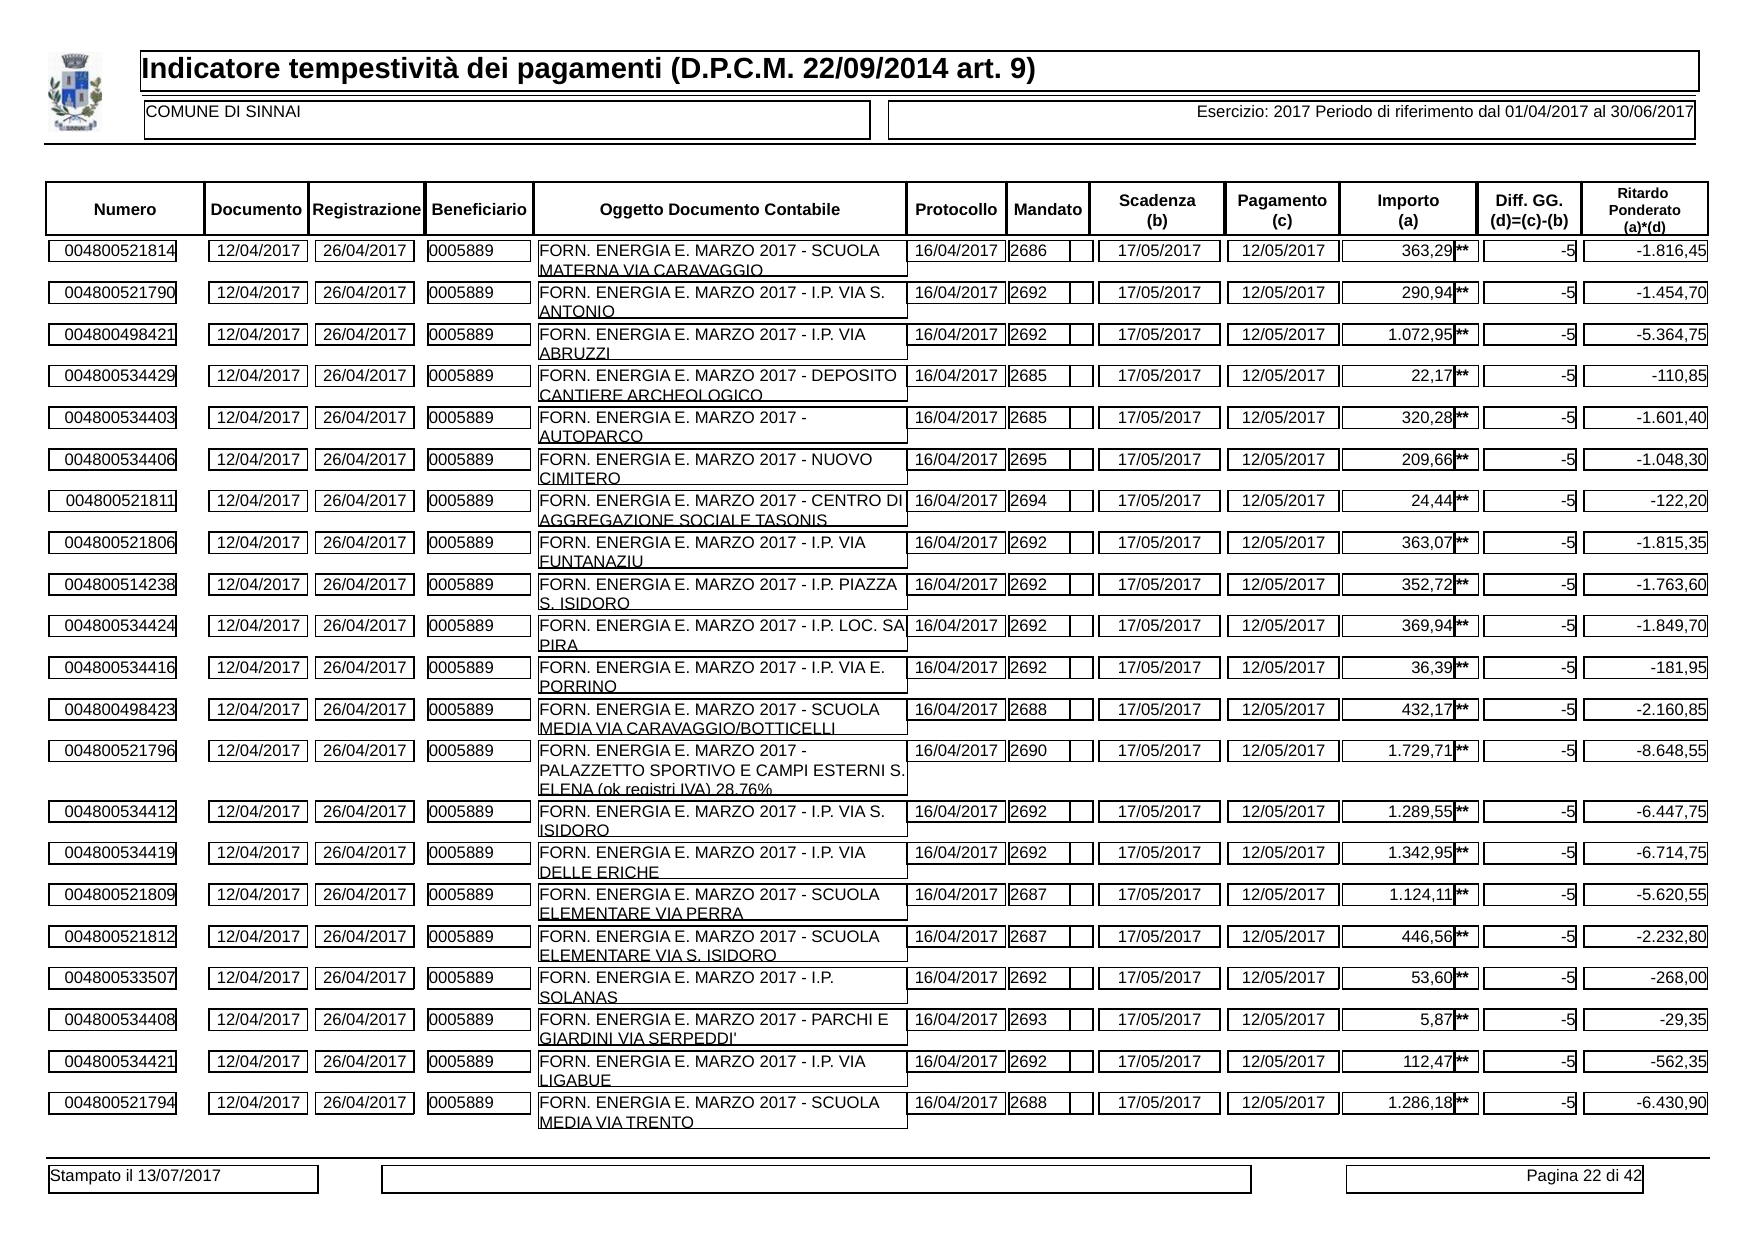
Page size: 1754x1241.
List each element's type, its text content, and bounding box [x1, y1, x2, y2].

text COMUNE DI SINNAI [145, 102, 869, 121]
text -1.815,35 [1585, 533, 1707, 552]
text 004800534419 [50, 843, 175, 862]
text 0005889 [429, 283, 530, 302]
text 004800521811 [50, 491, 175, 510]
text 26/04/2017 [316, 1093, 413, 1112]
text 12/05/2017 [1229, 1052, 1338, 1071]
text Protocollo [908, 199, 1005, 219]
text 004800533507 [50, 968, 175, 987]
text -5.620,55 [1585, 885, 1707, 904]
text 12/05/2017 [1229, 968, 1338, 987]
text FORN. ENERGIA E. MARZO 2017 - I.P. VIA S. ANTONIO [539, 283, 907, 317]
text ** [1456, 968, 1478, 987]
text 17/05/2017 [1100, 968, 1219, 987]
text -5 [1485, 700, 1575, 719]
text Mandato [1008, 199, 1088, 219]
text 0005889 [429, 241, 530, 260]
text 2685 [1010, 366, 1069, 385]
text FORN. ENERGIA E. MARZO 2017 - I.P. LOC. SA PIRA [539, 616, 907, 650]
text 26/04/2017 [316, 968, 413, 987]
text -29,35 [1585, 1010, 1707, 1029]
text 16/04/2017 [908, 658, 1005, 677]
text -5 [1485, 885, 1575, 904]
text 004800521794 [50, 1093, 175, 1112]
text 26/04/2017 [316, 927, 413, 946]
text ** [1456, 366, 1478, 385]
text ** [1456, 325, 1478, 344]
text -562,35 [1585, 1052, 1707, 1071]
text 12/05/2017 [1229, 408, 1338, 427]
text Pagamento (c) [1227, 191, 1338, 229]
text 26/04/2017 [316, 533, 413, 552]
text 12/05/2017 [1229, 700, 1338, 719]
text 0005889 [429, 885, 530, 904]
text 12/05/2017 [1229, 1093, 1338, 1112]
text -5 [1485, 533, 1575, 552]
text FORN. ENERGIA E. MARZO 2017 - NUOVO CIMITERO [539, 450, 907, 484]
text 12/04/2017 [210, 616, 307, 635]
text ** [1456, 843, 1478, 862]
text 1.342,95 [1343, 843, 1453, 862]
text 0005889 [429, 1093, 530, 1112]
text 17/05/2017 [1100, 325, 1219, 344]
text 16/04/2017 [908, 1093, 1005, 1112]
text 004800534406 [50, 450, 175, 469]
text -1.849,70 [1585, 616, 1707, 635]
text 53,60 [1343, 968, 1453, 987]
text -6.714,75 [1585, 843, 1707, 862]
text 004800521809 [50, 885, 175, 904]
text Importo (a) [1341, 191, 1475, 229]
text 0005889 [429, 575, 530, 594]
text FORN. ENERGIA E. MARZO 2017 - I.P. VIA FUNTANAZIU [539, 533, 907, 567]
text FORN. ENERGIA E. MARZO 2017 - DEPOSITO CANTIERE ARCHEOLOGICO [539, 366, 907, 400]
text 0005889 [429, 700, 530, 719]
text 2688 [1010, 700, 1069, 719]
text 12/04/2017 [210, 241, 307, 260]
text 0005889 [429, 927, 530, 946]
text 2694 [1010, 491, 1069, 510]
text 17/05/2017 [1100, 1010, 1219, 1029]
text Diff. GG. (d)=(c)-(b) [1479, 191, 1580, 229]
text 2692 [1010, 658, 1069, 677]
text 26/04/2017 [316, 658, 413, 677]
text -5 [1485, 325, 1575, 344]
text 2692 [1010, 325, 1069, 344]
text 26/04/2017 [316, 325, 413, 344]
text 12/05/2017 [1229, 741, 1338, 760]
text 004800534403 [50, 408, 175, 427]
text -1.601,40 [1585, 408, 1707, 427]
text -5 [1485, 616, 1575, 635]
text 2692 [1010, 575, 1069, 594]
text 17/05/2017 [1100, 802, 1219, 821]
text 0005889 [429, 1052, 530, 1071]
text FORN. ENERGIA E. MARZO 2017 - I.P. VIA E. PORRINO [539, 658, 907, 692]
text 1.729,71 [1343, 741, 1453, 760]
text 12/04/2017 [210, 802, 307, 821]
text -5 [1485, 927, 1575, 946]
text 12/05/2017 [1229, 927, 1338, 946]
text -5 [1485, 450, 1575, 469]
text 12/05/2017 [1229, 491, 1338, 510]
text 26/04/2017 [316, 1010, 413, 1029]
text 12/05/2017 [1229, 616, 1338, 635]
text 16/04/2017 [908, 325, 1005, 344]
text 17/05/2017 [1100, 366, 1219, 385]
text 12/05/2017 [1229, 241, 1338, 260]
text 16/04/2017 [908, 741, 1005, 760]
text 12/05/2017 [1229, 885, 1338, 904]
text 12/05/2017 [1229, 575, 1338, 594]
text 0005889 [429, 802, 530, 821]
text ** [1456, 658, 1478, 677]
text 17/05/2017 [1100, 927, 1219, 946]
text 12/05/2017 [1229, 843, 1338, 862]
text 26/04/2017 [316, 241, 413, 260]
text -5 [1485, 241, 1575, 260]
text -5 [1485, 1093, 1575, 1112]
text 0005889 [429, 408, 530, 427]
text 12/04/2017 [210, 575, 307, 594]
text 22,17 [1343, 366, 1453, 385]
text 16/04/2017 [908, 533, 1005, 552]
text Scadenza (b) [1091, 191, 1223, 229]
text 12/04/2017 [210, 408, 307, 427]
text FORN. ENERGIA E. MARZO 2017 - PARCHI E GIARDINI VIA SERPEDDI' [539, 1010, 907, 1044]
text 0005889 [429, 491, 530, 510]
text 1.286,18 [1343, 1093, 1453, 1112]
text 26/04/2017 [316, 450, 413, 469]
text 16/04/2017 [908, 283, 1005, 302]
text 12/04/2017 [210, 366, 307, 385]
text 26/04/2017 [316, 575, 413, 594]
text 0005889 [429, 741, 530, 760]
text 0005889 [429, 1010, 530, 1029]
text Documento [206, 199, 307, 219]
text 0005889 [429, 450, 530, 469]
text 2692 [1010, 843, 1069, 862]
text 12/05/2017 [1229, 450, 1338, 469]
text -5.364,75 [1585, 325, 1707, 344]
text 26/04/2017 [316, 802, 413, 821]
text FORN. ENERGIA E. MARZO 2017 - SCUOLA ELEMENTARE VIA PERRA [539, 885, 907, 919]
text ** [1456, 616, 1478, 635]
text 0005889 [429, 325, 530, 344]
text 12/04/2017 [210, 1010, 307, 1029]
text 2692 [1010, 968, 1069, 987]
text 446,56 [1343, 927, 1453, 946]
text -5 [1485, 366, 1575, 385]
text 2688 [1010, 1093, 1069, 1112]
text FORN. ENERGIA E. MARZO 2017 - SCUOLA MEDIA VIA CARAVAGGIO/BOTTICELLI [539, 700, 907, 734]
text 17/05/2017 [1100, 283, 1219, 302]
text 12/05/2017 [1229, 283, 1338, 302]
text FORN. ENERGIA E. MARZO 2017 - PALAZZETTO SPORTIVO E CAMPI ESTERNI S. ELENA (ok registri IVA) 28,76% [539, 741, 907, 794]
text 2692 [1010, 1052, 1069, 1071]
text 2692 [1010, 616, 1069, 635]
text 0005889 [429, 366, 530, 385]
text 2692 [1010, 533, 1069, 552]
text 12/04/2017 [210, 491, 307, 510]
text ** [1456, 408, 1478, 427]
text 004800521814 [50, 241, 175, 260]
text 2692 [1010, 802, 1069, 821]
text 12/04/2017 [210, 1093, 307, 1112]
text 004800514238 [50, 575, 175, 594]
text 17/05/2017 [1100, 658, 1219, 677]
text 0005889 [429, 843, 530, 862]
text 0005889 [429, 658, 530, 677]
text 1.289,55 [1343, 802, 1453, 821]
text -5 [1485, 575, 1575, 594]
text 369,94 [1343, 616, 1453, 635]
text 12/05/2017 [1229, 658, 1338, 677]
text -5 [1485, 283, 1575, 302]
text 290,94 [1343, 283, 1453, 302]
text FORN. ENERGIA E. MARZO 2017 - SCUOLA MEDIA VIA TRENTO [539, 1093, 907, 1128]
text 2686 [1010, 241, 1069, 260]
text 12/04/2017 [210, 533, 307, 552]
text 2685 [1010, 408, 1069, 427]
text 16/04/2017 [908, 616, 1005, 635]
text Esercizio: 2017 Periodo di riferimento dal 01/04/2017 al 30/06/2017 [889, 102, 1694, 121]
text 16/04/2017 [908, 491, 1005, 510]
text 17/05/2017 [1100, 241, 1219, 260]
text -5 [1485, 1052, 1575, 1071]
text FORN. ENERGIA E. MARZO 2017 - I.P. VIA LIGABUE [539, 1052, 907, 1086]
text 16/04/2017 [908, 450, 1005, 469]
text -8.648,55 [1585, 741, 1707, 760]
text 16/04/2017 [908, 968, 1005, 987]
text 26/04/2017 [316, 366, 413, 385]
text 0005889 [429, 968, 530, 987]
text ** [1456, 450, 1478, 469]
text 432,17 [1343, 700, 1453, 719]
text 004800534412 [50, 802, 175, 821]
text Beneficiario [427, 199, 532, 219]
text 17/05/2017 [1100, 491, 1219, 510]
text ** [1456, 1052, 1478, 1071]
text 26/04/2017 [316, 843, 413, 862]
text Pagina 22 di 42 [1347, 1166, 1642, 1185]
text 16/04/2017 [908, 802, 1005, 821]
text 320,28 [1343, 408, 1453, 427]
text -1.816,45 [1585, 241, 1707, 260]
text 2687 [1010, 885, 1069, 904]
text -1.763,60 [1585, 575, 1707, 594]
text 17/05/2017 [1100, 616, 1219, 635]
text FORN. ENERGIA E. MARZO 2017 - SCUOLA MATERNA VIA CARAVAGGIO [539, 241, 907, 275]
text Ritardo Ponderato (a)*(d) [1583, 185, 1707, 234]
text 12/05/2017 [1229, 533, 1338, 552]
text FORN. ENERGIA E. MARZO 2017 - I.P. VIA DELLE ERICHE [539, 843, 907, 878]
text 17/05/2017 [1100, 408, 1219, 427]
text ** [1456, 491, 1478, 510]
text 004800498421 [50, 325, 175, 344]
text 16/04/2017 [908, 575, 1005, 594]
text 2687 [1010, 927, 1069, 946]
text 17/05/2017 [1100, 575, 1219, 594]
text 16/04/2017 [908, 927, 1005, 946]
text FORN. ENERGIA E. MARZO 2017 - I.P. VIA ABRUZZI [539, 325, 907, 359]
text 26/04/2017 [316, 700, 413, 719]
text 12/04/2017 [210, 700, 307, 719]
text -181,95 [1585, 658, 1707, 677]
text -5 [1485, 741, 1575, 760]
text 112,47 [1343, 1052, 1453, 1071]
text ** [1456, 283, 1478, 302]
text 2695 [1010, 450, 1069, 469]
text 209,66 [1343, 450, 1453, 469]
text -2.160,85 [1585, 700, 1707, 719]
text 17/05/2017 [1100, 1093, 1219, 1112]
text Numero [47, 199, 203, 219]
text 16/04/2017 [908, 885, 1005, 904]
text 17/05/2017 [1100, 741, 1219, 760]
text 12/04/2017 [210, 885, 307, 904]
text -5 [1485, 658, 1575, 677]
text 004800534416 [50, 658, 175, 677]
text -2.232,80 [1585, 927, 1707, 946]
text ** [1456, 802, 1478, 821]
text 004800534429 [50, 366, 175, 385]
text ** [1456, 533, 1478, 552]
text ** [1456, 1010, 1478, 1029]
text -6.430,90 [1585, 1093, 1707, 1112]
text ** [1456, 575, 1478, 594]
text 16/04/2017 [908, 843, 1005, 862]
text 12/05/2017 [1229, 366, 1338, 385]
text -268,00 [1585, 968, 1707, 987]
text 004800521796 [50, 741, 175, 760]
text 2690 [1010, 741, 1069, 760]
text 363,07 [1343, 533, 1453, 552]
text 12/04/2017 [210, 927, 307, 946]
text 26/04/2017 [316, 616, 413, 635]
text 26/04/2017 [316, 491, 413, 510]
text 0005889 [429, 616, 530, 635]
text 2693 [1010, 1010, 1069, 1029]
text 12/04/2017 [210, 450, 307, 469]
text -1.048,30 [1585, 450, 1707, 469]
text ** [1456, 927, 1478, 946]
text 12/04/2017 [210, 968, 307, 987]
text 004800521806 [50, 533, 175, 552]
text -5 [1485, 491, 1575, 510]
text 26/04/2017 [316, 283, 413, 302]
text 17/05/2017 [1100, 700, 1219, 719]
text -5 [1485, 408, 1575, 427]
text Indicatore tempestività dei pagamenti (D.P.C.M. 22/09/2014 art. 9) [141, 52, 1698, 85]
text 004800534408 [50, 1010, 175, 1029]
text 12/04/2017 [210, 658, 307, 677]
text Oggetto Documento Contabile [535, 199, 905, 219]
text -110,85 [1585, 366, 1707, 385]
text 363,29 [1343, 241, 1453, 260]
text 17/05/2017 [1100, 1052, 1219, 1071]
text 5,87 [1343, 1010, 1453, 1029]
text 26/04/2017 [316, 885, 413, 904]
text 16/04/2017 [908, 700, 1005, 719]
text -5 [1485, 843, 1575, 862]
text FORN. ENERGIA E. MARZO 2017 - CENTRO DI AGGREGAZIONE SOCIALE TASONIS [539, 491, 907, 525]
text 36,39 [1343, 658, 1453, 677]
text 004800521790 [50, 283, 175, 302]
text 1.124,11 [1343, 885, 1453, 904]
text FORN. ENERGIA E. MARZO 2017 - I.P. SOLANAS [539, 968, 907, 1003]
text ** [1456, 241, 1478, 260]
text Registrazione [310, 199, 423, 219]
text 16/04/2017 [908, 1010, 1005, 1029]
text 12/05/2017 [1229, 802, 1338, 821]
text 2692 [1010, 283, 1069, 302]
picture [47, 52, 103, 132]
text 004800498423 [50, 700, 175, 719]
text 17/05/2017 [1100, 885, 1219, 904]
text -1.454,70 [1585, 283, 1707, 302]
text 12/04/2017 [210, 283, 307, 302]
text 26/04/2017 [316, 408, 413, 427]
text FORN. ENERGIA E. MARZO 2017 - I.P. PIAZZA S. ISIDORO [539, 575, 907, 609]
text 16/04/2017 [908, 241, 1005, 260]
text 24,44 [1343, 491, 1453, 510]
text Stampato il 13/07/2017 [50, 1166, 317, 1185]
text 1.072,95 [1343, 325, 1453, 344]
text 16/04/2017 [908, 366, 1005, 385]
text 12/04/2017 [210, 843, 307, 862]
text -122,20 [1585, 491, 1707, 510]
text 12/05/2017 [1229, 1010, 1338, 1029]
text 004800534421 [50, 1052, 175, 1071]
text FORN. ENERGIA E. MARZO 2017 - AUTOPARCO [539, 408, 907, 442]
text ** [1456, 885, 1478, 904]
text 17/05/2017 [1100, 533, 1219, 552]
text 0005889 [429, 533, 530, 552]
text FORN. ENERGIA E. MARZO 2017 - I.P. VIA S. ISIDORO [539, 802, 907, 836]
text 12/04/2017 [210, 1052, 307, 1071]
text -5 [1485, 1010, 1575, 1029]
text -5 [1485, 802, 1575, 821]
text 12/04/2017 [210, 325, 307, 344]
text 12/05/2017 [1229, 325, 1338, 344]
text 17/05/2017 [1100, 843, 1219, 862]
text 17/05/2017 [1100, 450, 1219, 469]
text -5 [1485, 968, 1575, 987]
text 16/04/2017 [908, 1052, 1005, 1071]
text FORN. ENERGIA E. MARZO 2017 - SCUOLA ELEMENTARE VIA S. ISIDORO [539, 927, 907, 961]
text 004800534424 [50, 616, 175, 635]
text 26/04/2017 [316, 1052, 413, 1071]
text 26/04/2017 [316, 741, 413, 760]
text 12/04/2017 [210, 741, 307, 760]
text ** [1456, 1093, 1478, 1112]
text ** [1456, 741, 1478, 760]
text 004800521812 [50, 927, 175, 946]
text 352,72 [1343, 575, 1453, 594]
text 16/04/2017 [908, 408, 1005, 427]
text -6.447,75 [1585, 802, 1707, 821]
text ** [1456, 700, 1478, 719]
